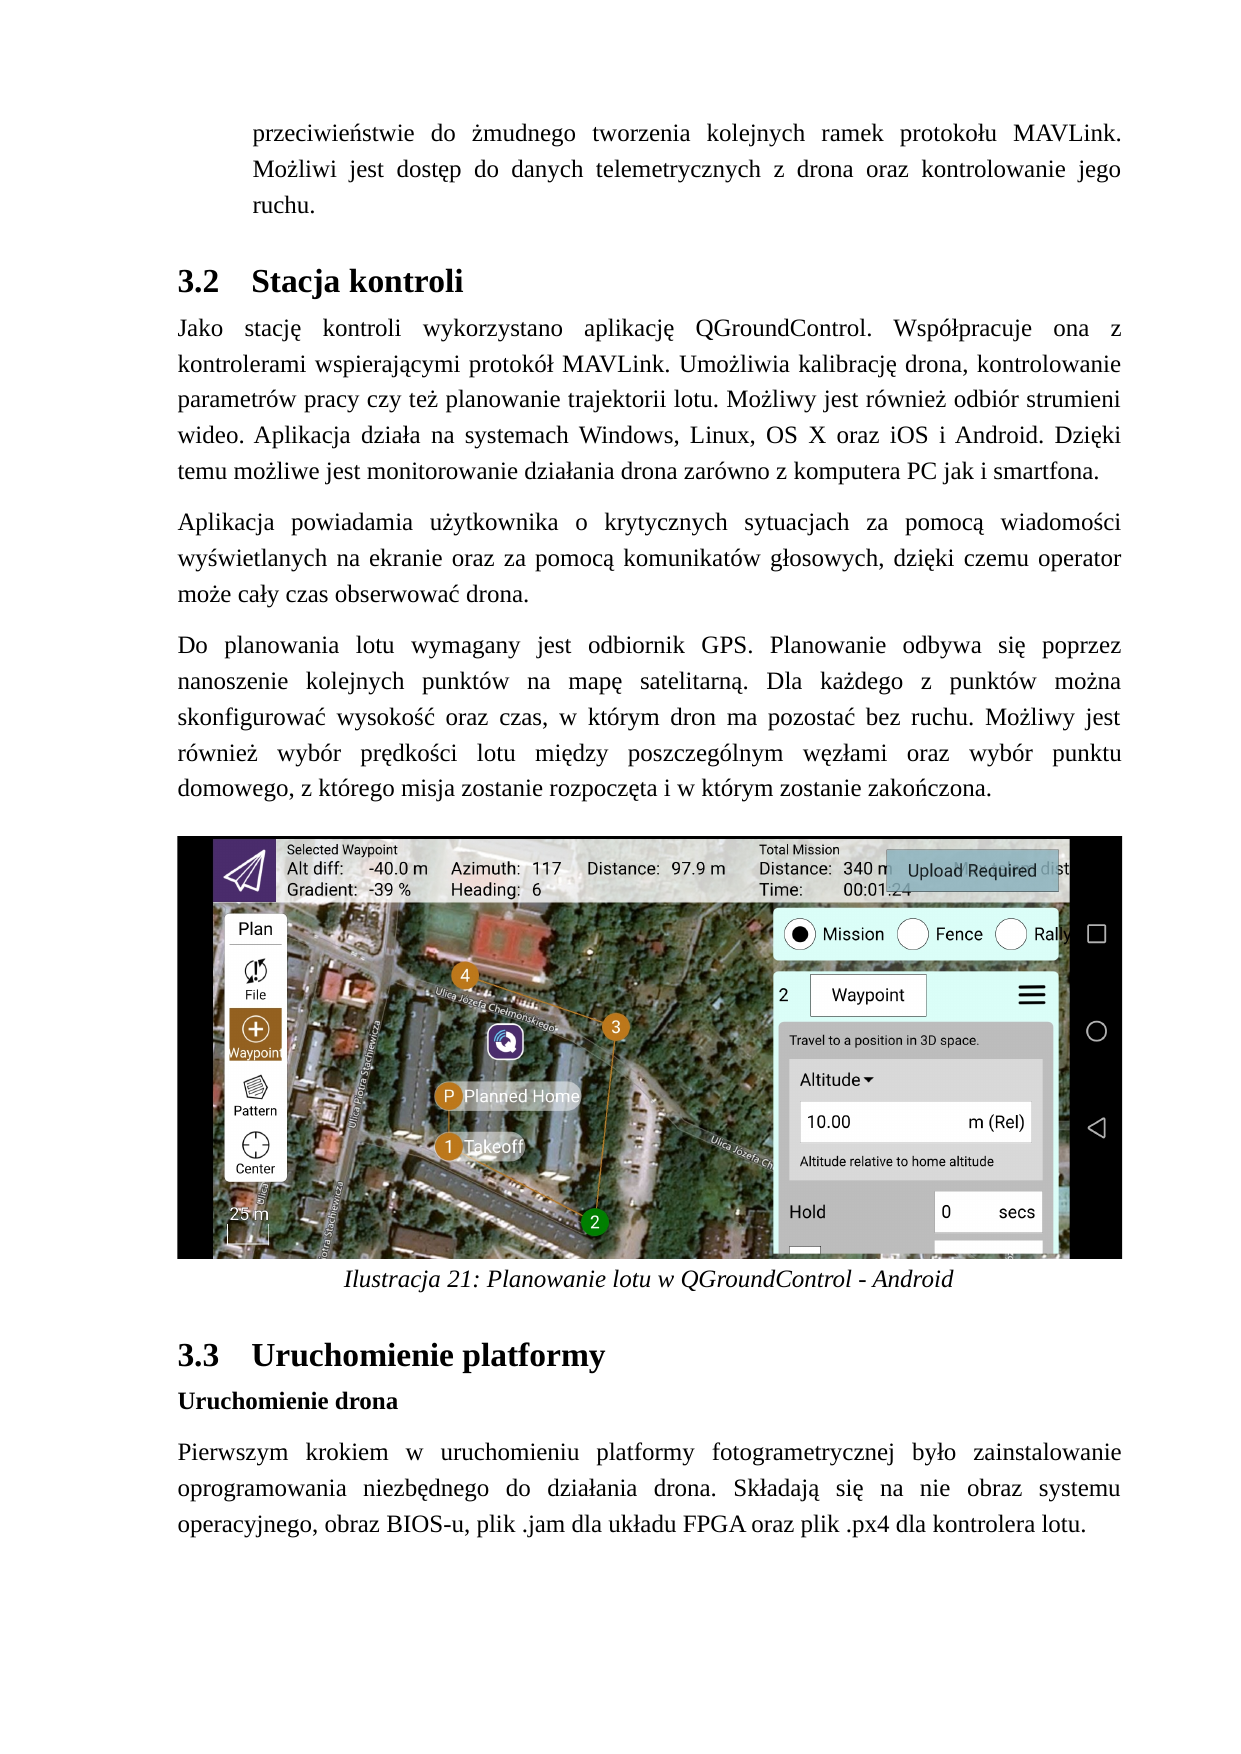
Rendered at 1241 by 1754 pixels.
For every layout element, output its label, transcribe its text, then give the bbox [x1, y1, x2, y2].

picture [177, 836, 1123, 1259]
text Pierwszym krokiem w uruchomieniu platformy fotogrametrycznej było zainstalowanie oprogramowania niezbędnego do działania drona. Składają się na nie obraz systemu operacyjnego, obraz BIOS-u, plik .jam dla układu FPGA oraz plik .px4 dla kontrolera lotu. [177, 1437, 1122, 1538]
text Jako stację kontroli wykorzystano aplikację QGroundControl. Współpracuje ona z kontrolerami wspierającymi protokół MAVLink. Umożliwia kalibrację drona, kontrolowanie parametrów pracy czy też planowanie trajektorii lotu. Możliwy jest również odbiór strumieni wideo. Aplikacja działa na systemach Windows, Linux, OS X oraz iOS i Android. Dzięki temu możliwe jest monitorowanie działania drona zarówno z komputera PC jak i smartfona. [177, 313, 1122, 485]
text Aplikacja powiadamia użytkownika o krytycznych sytuacjach za pomocą wiadomości wyświetlanych na ekranie oraz za pomocą komunikatów głosowych, dzięki czemu operator może cały czas obserwować drona. [177, 507, 1122, 608]
list przeciwieństwie do żmudnego tworzenia kolejnych ramek protokołu MAVLink. Możliwi jest dostęp do danych telemetrycznych z drona oraz kontrolowanie jego ruchu. [215, 118, 1122, 219]
text Do planowania lotu wymagany jest odbiornik GPS. Planowanie odbywa się poprzez nanoszenie kolejnych punktów na mapę satelitarną. Dla każdego z punktów można skonfigurować wysokość oraz czas, w którym dron ma pozostać bez ruchu. Możliwy jest również wybór prędkości lotu między poszczególnym węzłami oraz wybór punktu domowego, z którego misja zostanie rozpoczęta i w którym zostanie zakończona. [177, 630, 1122, 802]
subtitle Uruchomienie platformy [177, 1335, 1122, 1374]
text Uruchomienie drona [177, 1386, 1122, 1415]
subtitle Stacja kontroli [177, 262, 1122, 300]
text Ilustracja 21: Planowanie lotu w QGroundControl - Android [177, 1259, 1122, 1292]
